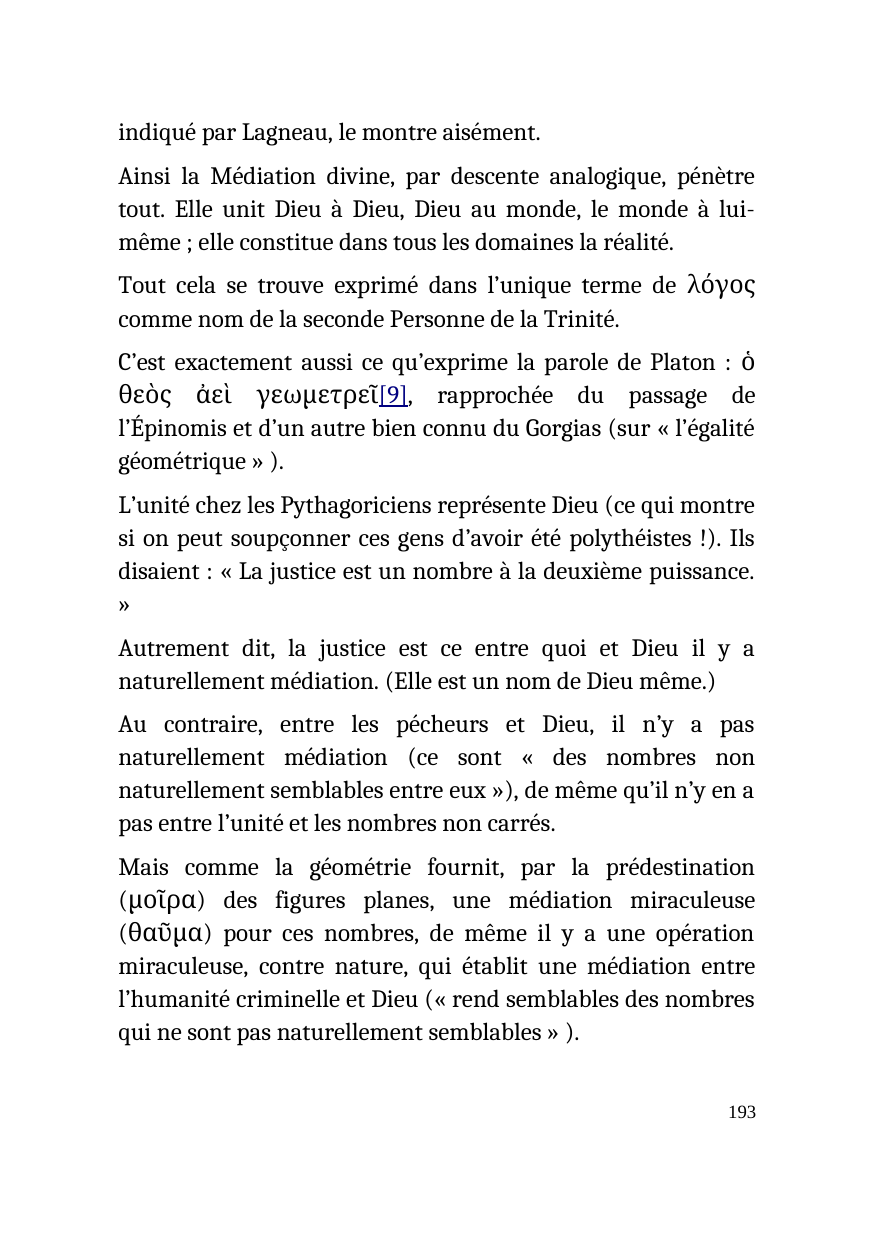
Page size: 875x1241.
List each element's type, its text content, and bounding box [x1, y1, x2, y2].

text indiqué par Lagneau, le montre aisément. [118, 118, 756, 147]
text Tout cela se trouve exprimé dans l’unique terme de λόγος comme nom de la seconde Personne de la Trinité. [118, 271, 756, 333]
text L’unité chez les Pythagoriciens représente Dieu (ce qui montre si on peut soupçonner ces gens d’avoir été polythéistes !). Ils disaient : « La justice est un nombre à la deuxième puissance. » [118, 491, 756, 619]
text Ainsi la Médiation divine, par descente analogique, pénètre tout. Elle unit Dieu à Dieu, Dieu au monde, le monde à lui-même ; elle constitue dans tous les domaines la réalité. [118, 162, 756, 257]
text Mais comme la géométrie fournit, par la prédestination (μοῖρα) des figures planes, une médiation miraculeuse (θαῦμα) pour ces nombres, de même il y a une opération miraculeuse, contre nature, qui établit une médiation entre l’humanité criminelle et Dieu (« rend semblables des nombres qui ne sont pas naturellement semblables » ). [118, 853, 756, 1047]
text Au contraire, entre les pécheurs et Dieu, il n’y a pas naturellement médiation (ce sont « des nombres non naturellement semblables entre eux »), de même qu’il n’y en a pas entre l’unité et les nombres non carrés. [118, 710, 756, 838]
text Autrement dit, la justice est ce entre quoi et Dieu il y a naturellement médiation. (Elle est un nom de Dieu même.) [118, 633, 756, 695]
text C’est exactement aussi ce qu’exprime la parole de Platon : ὁ θεὸς ἀεὶ γεωμετρεῖ[9], rapprochée du passage de l’Épinomis et d’un autre bien connu du Gorgias (sur « l’égalité géométrique » ). [118, 348, 756, 476]
